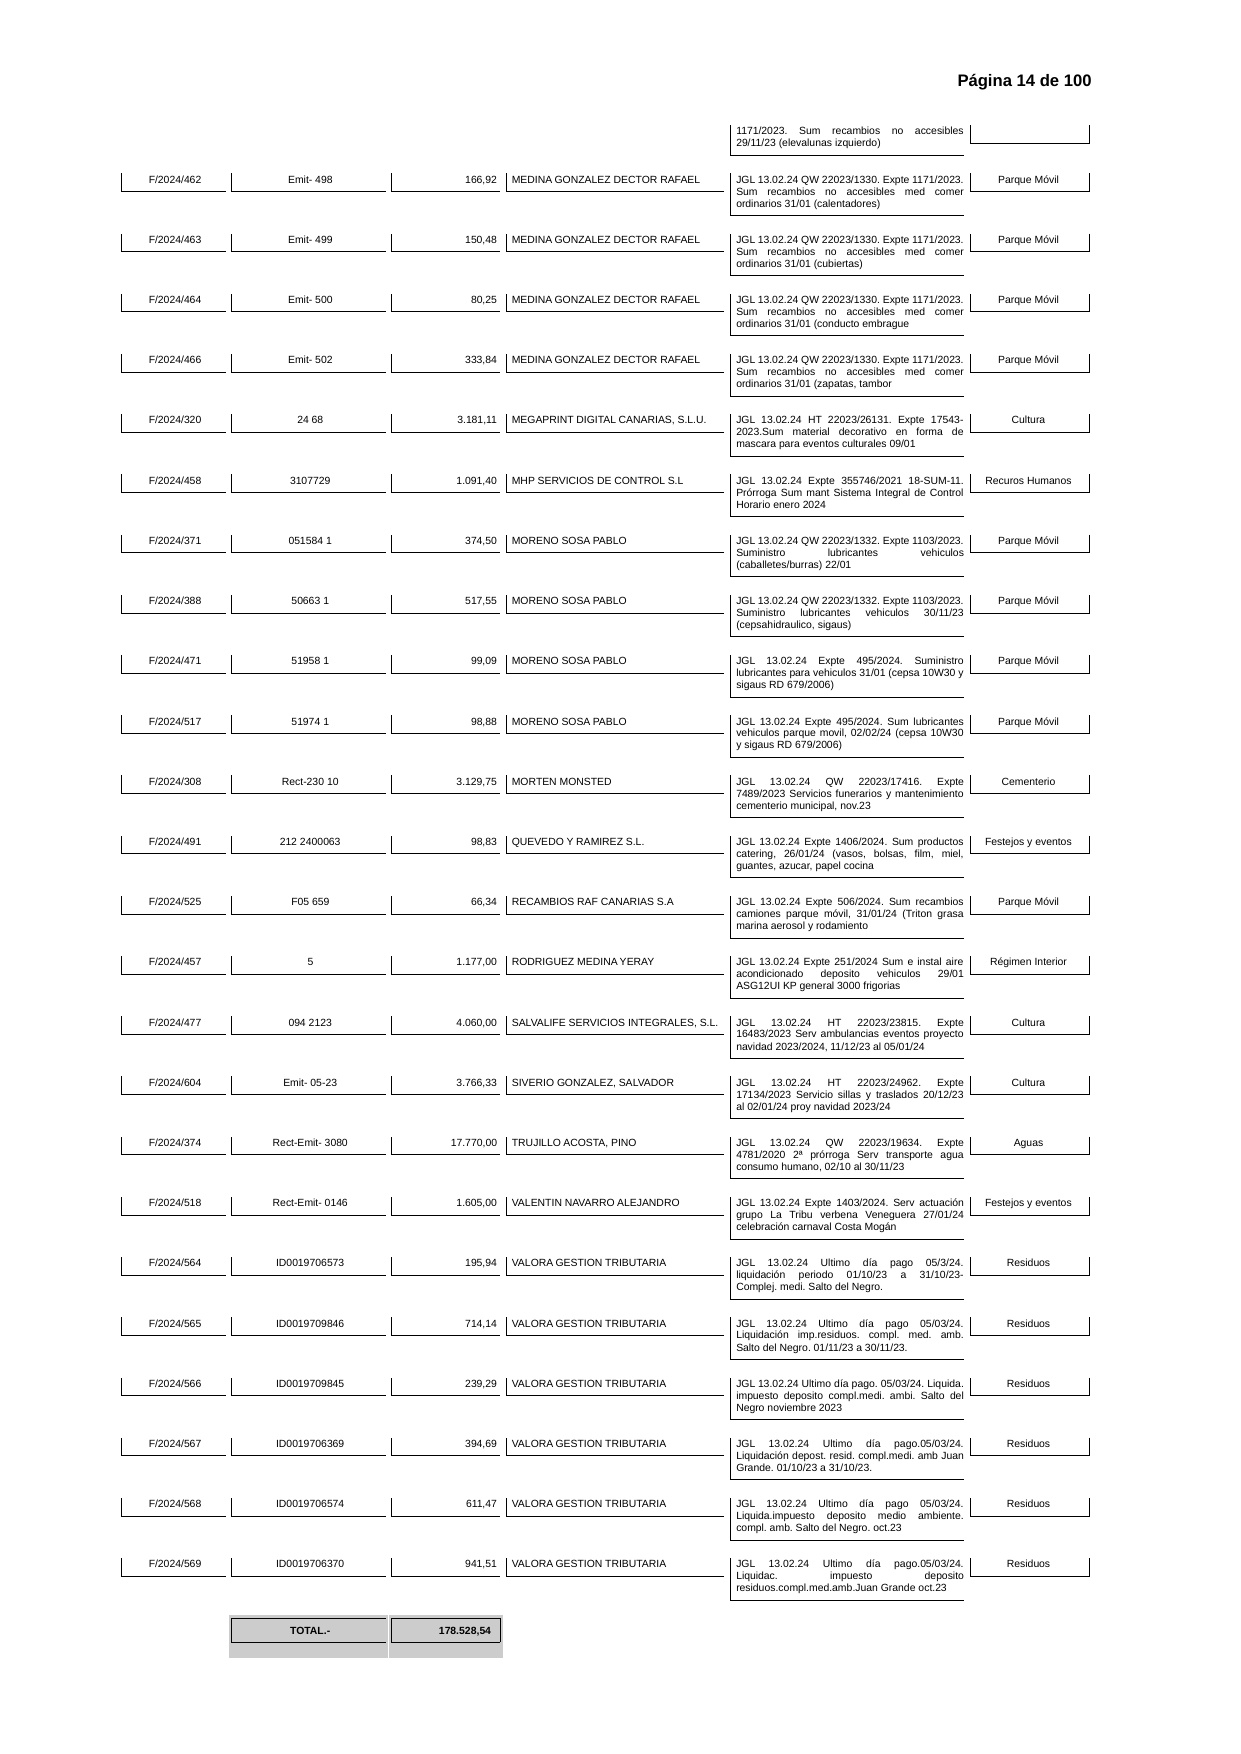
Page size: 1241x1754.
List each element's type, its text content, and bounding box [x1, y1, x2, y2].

table_cell 714,14 [389, 1314, 503, 1374]
table_cell 4.060,00 [389, 1013, 503, 1073]
table_cell 17.770,00 [389, 1134, 503, 1194]
table_cell JGL 13.02.24 Expte 1403/2024. Serv actuación grupo La Tribu verbena Veneguera 27/01/24 celebración carnaval Costa Mogán [727, 1194, 967, 1254]
table_cell [389, 122, 503, 170]
table_cell SIVERIO GONZALEZ, SALVADOR [503, 1074, 727, 1134]
table_cell 3107729 [229, 471, 388, 532]
table_cell 51958 1 [229, 652, 388, 712]
table_cell ID0019706370 [229, 1555, 388, 1615]
table_cell MORENO SOSA PABLO [503, 592, 727, 652]
table_cell JGL 13.02.24 QW 22023/1330. Expte 1171/2023. Sum recambios no accesibles med comer ordinarios 31/01 (zapatas, tambor [727, 351, 967, 411]
table_cell JGL 13.02.24 Expte 495/2024. Sum lubricantes vehiculos parque movil, 02/02/24 (cepsa 10W30 y sigaus RD 679/2006) [727, 712, 967, 772]
table_cell 394,69 [389, 1435, 503, 1495]
table_cell Residuos [967, 1555, 1092, 1615]
table_cell [118, 1615, 228, 1658]
table_cell [967, 122, 1092, 170]
table_cell F/2024/308 [118, 773, 228, 833]
table_cell [503, 122, 727, 170]
table_cell F/2024/466 [118, 351, 228, 411]
table_cell Residuos [967, 1375, 1092, 1435]
table_cell MHP SERVICIOS DE CONTROL S.L [503, 471, 727, 532]
table_cell 333,84 [389, 351, 503, 411]
table_cell VALORA GESTION TRIBUTARIA [503, 1375, 727, 1435]
table_cell Cementerio [967, 773, 1092, 833]
table_cell JGL 13.02.24 Ultimo día pago 05/3/24. liquidación periodo 01/10/23 a 31/10/23- Complej. medi. Salto del Negro. [727, 1254, 967, 1314]
table_cell F/2024/471 [118, 652, 228, 712]
table_cell F/2024/457 [118, 953, 228, 1013]
table_cell F/2024/566 [118, 1375, 228, 1435]
table_cell [118, 122, 228, 170]
table_cell VALORA GESTION TRIBUTARIA [503, 1555, 727, 1615]
table_cell Parque Móvil [967, 231, 1092, 291]
table_cell F/2024/371 [118, 532, 228, 592]
table_cell Parque Móvil [967, 712, 1092, 772]
table_cell TOTAL.- [229, 1615, 388, 1658]
table_cell MEDINA GONZALEZ DECTOR RAFAEL [503, 291, 727, 351]
table_cell ID0019706573 [229, 1254, 388, 1314]
table_cell ID0019706574 [229, 1495, 388, 1555]
table_cell MORENO SOSA PABLO [503, 652, 727, 712]
table_cell JGL 13.02.24 Ultimo día pago 05/03/24. Liquidación imp.residuos. compl. med. amb. Salto del Negro. 01/11/23 a 30/11/23. [727, 1314, 967, 1374]
table_cell F/2024/517 [118, 712, 228, 772]
table_cell Parque Móvil [967, 652, 1092, 712]
table_cell 3.129,75 [389, 773, 503, 833]
table_cell JGL 13.02.24 HT 22023/26131. Expte 17543-2023.Sum material decorativo en forma de mascara para eventos culturales 09/01 [727, 411, 967, 471]
table_cell F/2024/477 [118, 1013, 228, 1073]
table_cell F/2024/388 [118, 592, 228, 652]
table_cell JGL 13.02.24 Ultimo día pago. 05/03/24. Liquida. impuesto deposito compl.medi. ambi. Salto del Negro noviembre 2023 [727, 1375, 967, 1435]
table_cell F/2024/463 [118, 231, 228, 291]
table_cell F/2024/518 [118, 1194, 228, 1254]
table_cell 5 [229, 953, 388, 1013]
table_cell F/2024/525 [118, 893, 228, 953]
table_cell MORENO SOSA PABLO [503, 712, 727, 772]
table_cell Recuros Humanos [967, 471, 1092, 532]
table_cell 1.091,40 [389, 471, 503, 532]
table_cell Residuos [967, 1435, 1092, 1495]
table_cell Aguas [967, 1134, 1092, 1194]
table_cell Régimen Interior [967, 953, 1092, 1013]
table_cell Rect-Emit- 3080 [229, 1134, 388, 1194]
table_cell 51974 1 [229, 712, 388, 772]
table_cell F/2024/458 [118, 471, 228, 532]
table_cell 212 2400063 [229, 833, 388, 893]
table_cell RECAMBIOS RAF CANARIAS S.A [503, 893, 727, 953]
table_cell ID0019709846 [229, 1314, 388, 1374]
table_cell JGL 13.02.24 QW 22023/17416. Expte 7489/2023 Servicios funerarios y mantenimiento cementerio municipal, nov.23 [727, 773, 967, 833]
table_cell [967, 1615, 1092, 1658]
table_cell [727, 1615, 967, 1658]
table_cell TRUJILLO ACOSTA, PINO [503, 1134, 727, 1194]
table_cell F/2024/464 [118, 291, 228, 351]
table_cell 150,48 [389, 231, 503, 291]
table_cell Emit- 05-23 [229, 1074, 388, 1134]
table_cell JGL 13.02.24 Expte 506/2024. Sum recambios camiones parque móvil, 31/01/24 (Triton grasa marina aerosol y rodamiento [727, 893, 967, 953]
table_cell Emit- 498 [229, 170, 388, 231]
table_cell 50663 1 [229, 592, 388, 652]
table_cell Residuos [967, 1254, 1092, 1314]
table_cell F/2024/604 [118, 1074, 228, 1134]
table_cell JGL 13.02.24 HT 22023/23815. Expte 16483/2023 Serv ambulancias eventos proyecto navidad 2023/2024, 11/12/23 al 05/01/24 [727, 1013, 967, 1073]
table_cell Festejos y eventos [967, 833, 1092, 893]
table_cell 66,34 [389, 893, 503, 953]
table_cell ID0019706369 [229, 1435, 388, 1495]
table_cell QUEVEDO Y RAMIREZ S.L. [503, 833, 727, 893]
table_cell F/2024/565 [118, 1314, 228, 1374]
table_cell 094 2123 [229, 1013, 388, 1073]
table_cell Parque Móvil [967, 170, 1092, 231]
table_cell 3.181,11 [389, 411, 503, 471]
table_cell F/2024/320 [118, 411, 228, 471]
table_cell Cultura [967, 1013, 1092, 1073]
table_cell Festejos y eventos [967, 1194, 1092, 1254]
table_cell Residuos [967, 1495, 1092, 1555]
table_cell MEDINA GONZALEZ DECTOR RAFAEL [503, 351, 727, 411]
table_cell Residuos [967, 1314, 1092, 1374]
table_cell 99,09 [389, 652, 503, 712]
table_cell RODRIGUEZ MEDINA YERAY [503, 953, 727, 1013]
table_cell Parque Móvil [967, 592, 1092, 652]
table_cell JGL 13.02.24 QW 22023/1332. Expte 1103/2023. Suministro lubricantes vehiculos 30/11/23 (cepsahidraulico, sigaus) [727, 592, 967, 652]
table_cell Emit- 500 [229, 291, 388, 351]
table_cell Parque Móvil [967, 291, 1092, 351]
table_cell JGL 13.02.24 QW 22023/19634. Expte 4781/2020 2ª prórroga Serv transporte agua consumo humano, 02/10 al 30/11/23 [727, 1134, 967, 1194]
table_cell 517,55 [389, 592, 503, 652]
table_cell Cultura [967, 1074, 1092, 1134]
table_cell Emit- 502 [229, 351, 388, 411]
table_cell 178.528,54 [389, 1615, 503, 1658]
table_cell 611,47 [389, 1495, 503, 1555]
table_cell VALORA GESTION TRIBUTARIA [503, 1435, 727, 1495]
table_cell JGL 13.02.24 QW 22023/1330. Expte 1171/2023. Sum recambios no accesibles med comer ordinarios 31/01 (calentadores) [727, 170, 967, 231]
table_cell 1171/2023. Sum recambios no accesibles 29/11/23 (elevalunas izquierdo) [727, 122, 967, 170]
table_cell VALORA GESTION TRIBUTARIA [503, 1314, 727, 1374]
table_cell F/2024/567 [118, 1435, 228, 1495]
table_cell JGL 13.02.24 Ultimo día pago.05/03/24. Liquidación depost. resid. compl.medi. amb Juan Grande. 01/10/23 a 31/10/23. [727, 1435, 967, 1495]
table_cell F/2024/569 [118, 1555, 228, 1615]
table_cell 239,29 [389, 1375, 503, 1435]
table_cell 98,83 [389, 833, 503, 893]
table_cell MORENO SOSA PABLO [503, 532, 727, 592]
table_cell JGL 13.02.24 Ultimo día pago 05/03/24. Liquida.impuesto deposito medio ambiente. compl. amb. Salto del Negro. oct.23 [727, 1495, 967, 1555]
table_cell ID0019709845 [229, 1375, 388, 1435]
table_cell F05 659 [229, 893, 388, 953]
table_cell F/2024/568 [118, 1495, 228, 1555]
table_cell JGL 13.02.24 QW 22023/1330. Expte 1171/2023. Sum recambios no accesibles med comer ordinarios 31/01 (conducto embrague [727, 291, 967, 351]
table_cell MORTEN MONSTED [503, 773, 727, 833]
table_cell F/2024/564 [118, 1254, 228, 1314]
table_cell Parque Móvil [967, 532, 1092, 592]
table_cell 80,25 [389, 291, 503, 351]
table_cell 98,88 [389, 712, 503, 772]
table_cell JGL 13.02.24 Expte 1406/2024. Sum productos catering, 26/01/24 (vasos, bolsas, film, miel, guantes, azucar, papel cocina [727, 833, 967, 893]
table_cell JGL 13.02.24 QW 22023/1330. Expte 1171/2023. Sum recambios no accesibles med comer ordinarios 31/01 (cubiertas) [727, 231, 967, 291]
table_cell MEDINA GONZALEZ DECTOR RAFAEL [503, 231, 727, 291]
table_cell 051584 1 [229, 532, 388, 592]
table_cell F/2024/374 [118, 1134, 228, 1194]
table_cell Emit- 499 [229, 231, 388, 291]
table_cell MEGAPRINT DIGITAL CANARIAS, S.L.U. [503, 411, 727, 471]
table_cell Cultura [967, 411, 1092, 471]
table_cell Parque Móvil [967, 893, 1092, 953]
table_cell Rect-Emit- 0146 [229, 1194, 388, 1254]
table_cell MEDINA GONZALEZ DECTOR RAFAEL [503, 170, 727, 231]
table_cell 3.766,33 [389, 1074, 503, 1134]
table_cell JGL 13.02.24 Ultimo día pago.05/03/24. Liquidac. impuesto deposito residuos.compl.med.amb.Juan Grande oct.23 [727, 1555, 967, 1615]
table_cell Parque Móvil [967, 351, 1092, 411]
table_cell F/2024/491 [118, 833, 228, 893]
table_cell 1.605,00 [389, 1194, 503, 1254]
table_cell JGL 13.02.24 Expte 495/2024. Suministro lubricantes para vehiculos 31/01 (cepsa 10W30 y sigaus RD 679/2006) [727, 652, 967, 712]
table_cell 941,51 [389, 1555, 503, 1615]
table_cell 166,92 [389, 170, 503, 231]
table_cell F/2024/462 [118, 170, 228, 231]
table_cell 374,50 [389, 532, 503, 592]
table_cell [503, 1615, 727, 1658]
table_cell JGL 13.02.24 QW 22023/1332. Expte 1103/2023. Suministro lubricantes vehiculos (caballetes/burras) 22/01 [727, 532, 967, 592]
table_cell 1.177,00 [389, 953, 503, 1013]
table_cell VALORA GESTION TRIBUTARIA [503, 1254, 727, 1314]
table_cell SALVALIFE SERVICIOS INTEGRALES, S.L. [503, 1013, 727, 1073]
table_cell JGL 13.02.24 Expte 355746/2021 18-SUM-11. Prórroga Sum mant Sistema Integral de Control Horario enero 2024 [727, 471, 967, 532]
table_cell Rect-230 10 [229, 773, 388, 833]
table_cell 195,94 [389, 1254, 503, 1314]
table_cell [229, 122, 388, 170]
table_cell 24 68 [229, 411, 388, 471]
table_cell VALENTIN NAVARRO ALEJANDRO [503, 1194, 727, 1254]
table_cell VALORA GESTION TRIBUTARIA [503, 1495, 727, 1555]
table_cell JGL 13.02.24 Expte 251/2024 Sum e instal aire acondicionado deposito vehiculos 29/01 ASG12UI KP general 3000 frigorias [727, 953, 967, 1013]
table_cell JGL 13.02.24 HT 22023/24962. Expte 17134/2023 Servicio sillas y traslados 20/12/23 al 02/01/24 proy navidad 2023/24 [727, 1074, 967, 1134]
